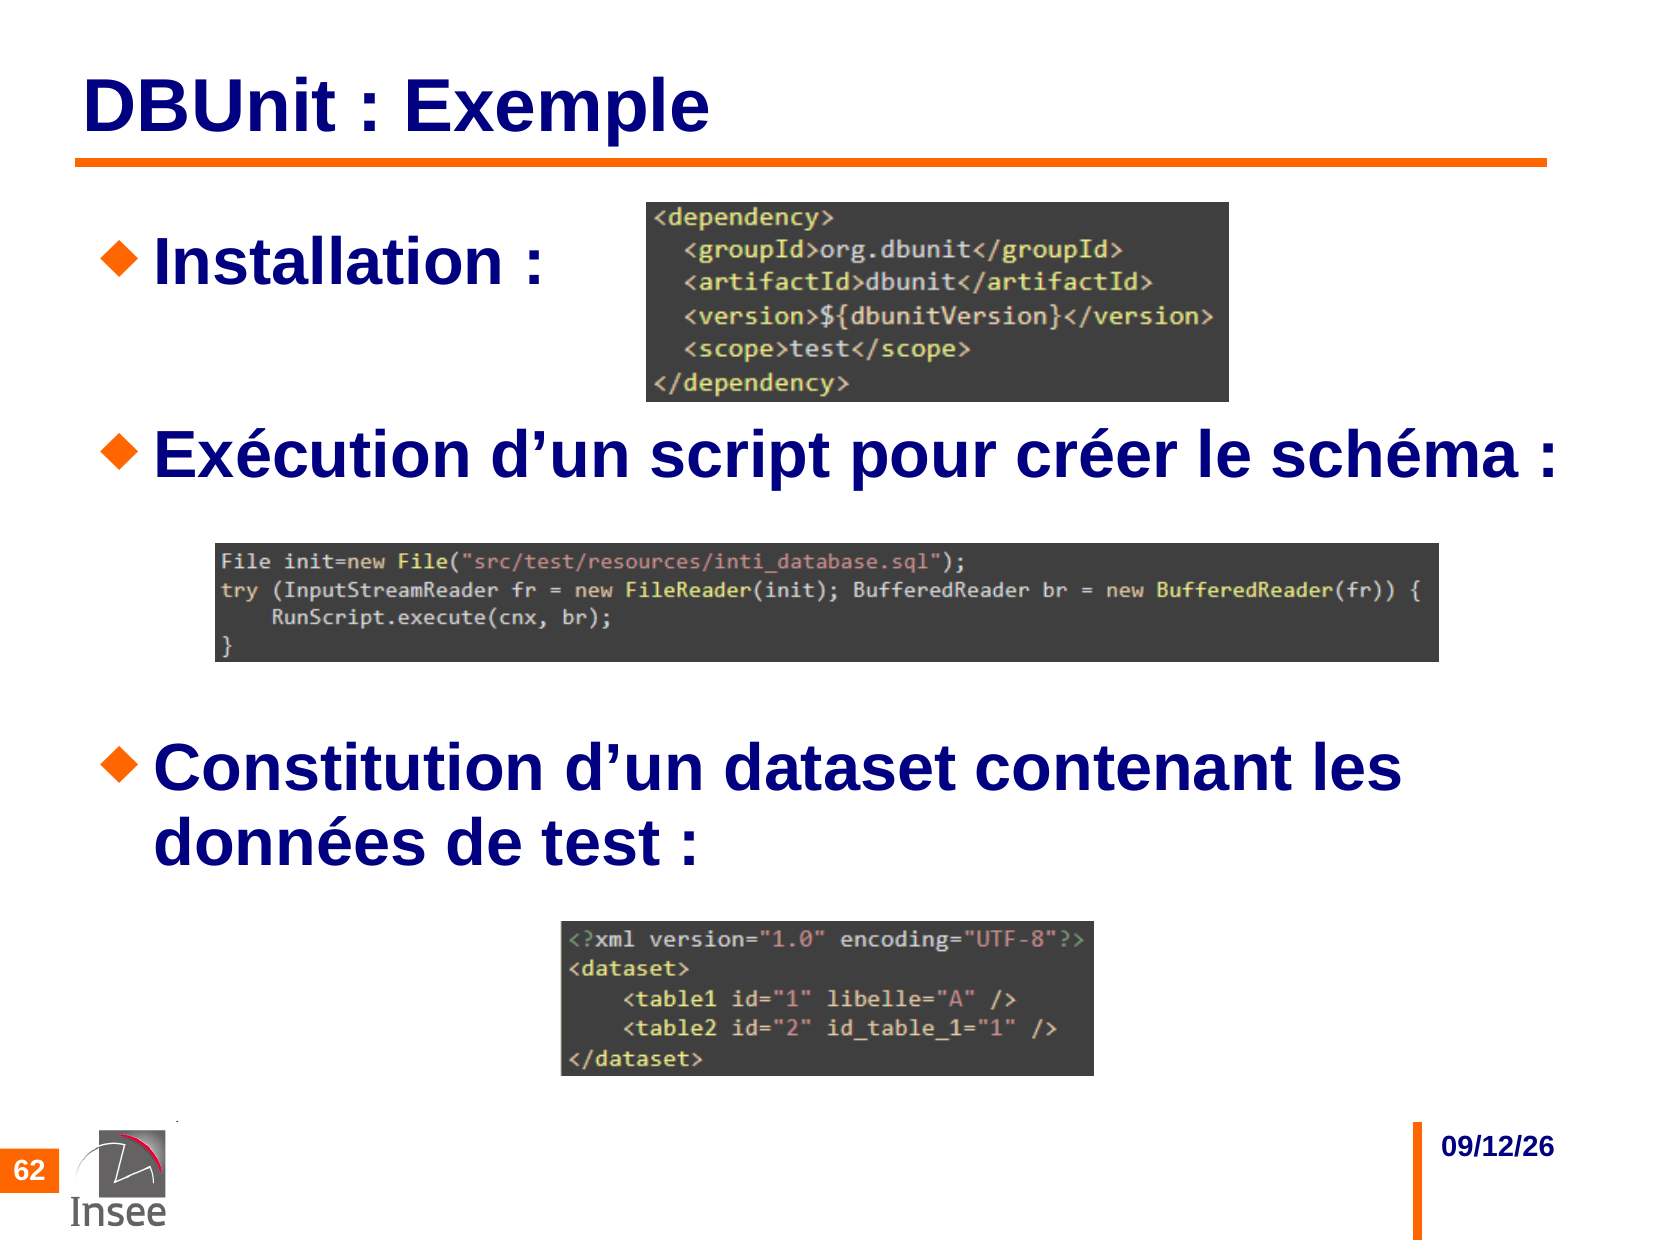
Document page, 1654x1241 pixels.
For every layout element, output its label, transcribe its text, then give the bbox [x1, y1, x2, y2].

picture [560, 921, 1094, 1076]
picture [215, 543, 1439, 662]
picture [62, 1121, 178, 1241]
picture [646, 202, 1229, 402]
list Installation : Exécution d’un script pour créer le schéma : Constitution d’un dataset contenant les données de test : [82, 224, 1571, 1051]
title DBUnit : Exemple [82, 49, 1619, 163]
